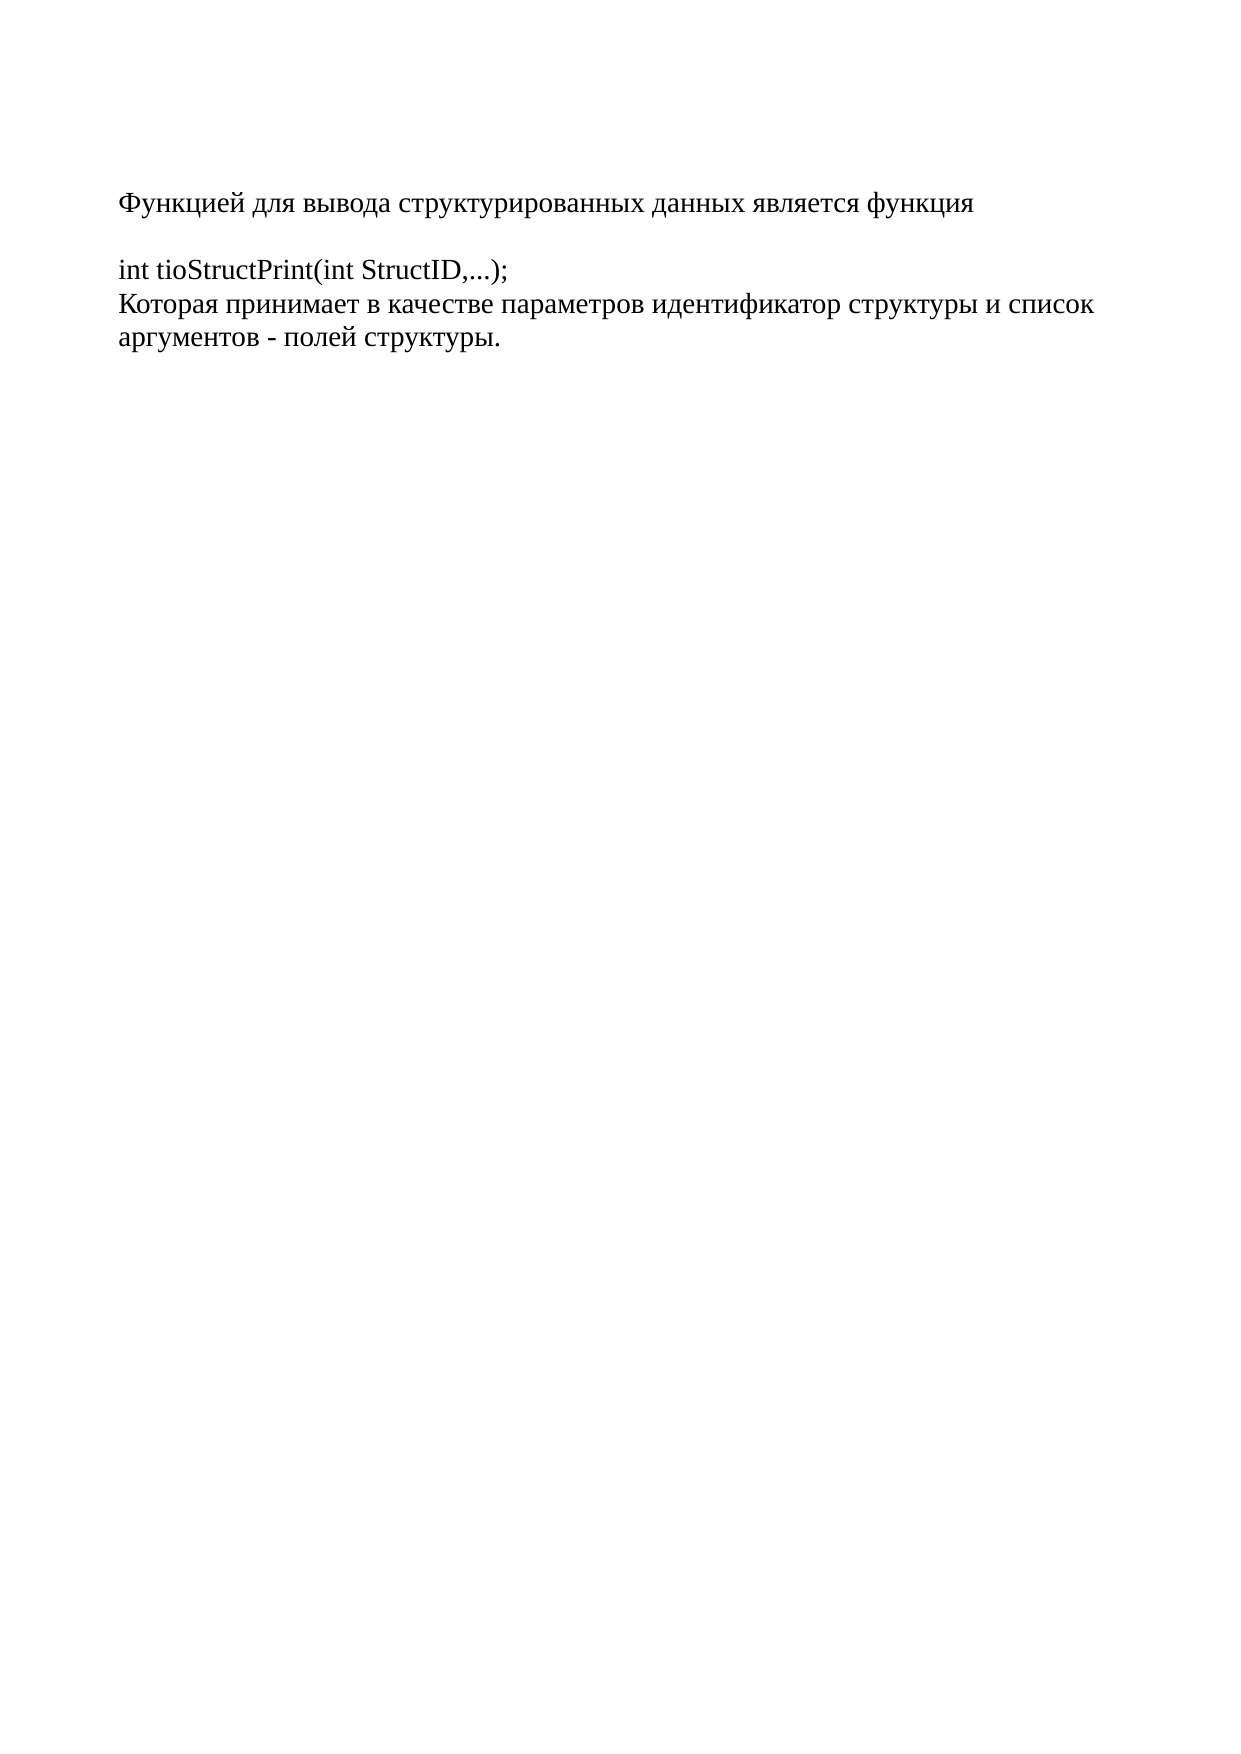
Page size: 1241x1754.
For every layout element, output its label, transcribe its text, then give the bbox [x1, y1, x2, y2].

title Функцией для вывода структурированных данных является функция [118, 185, 1122, 219]
title Которая принимает в качестве параметров идентификатор структуры и список аргументов - полей структуры. [118, 286, 1122, 353]
title int tioStructPrint(int StructID,...); [118, 252, 1122, 286]
